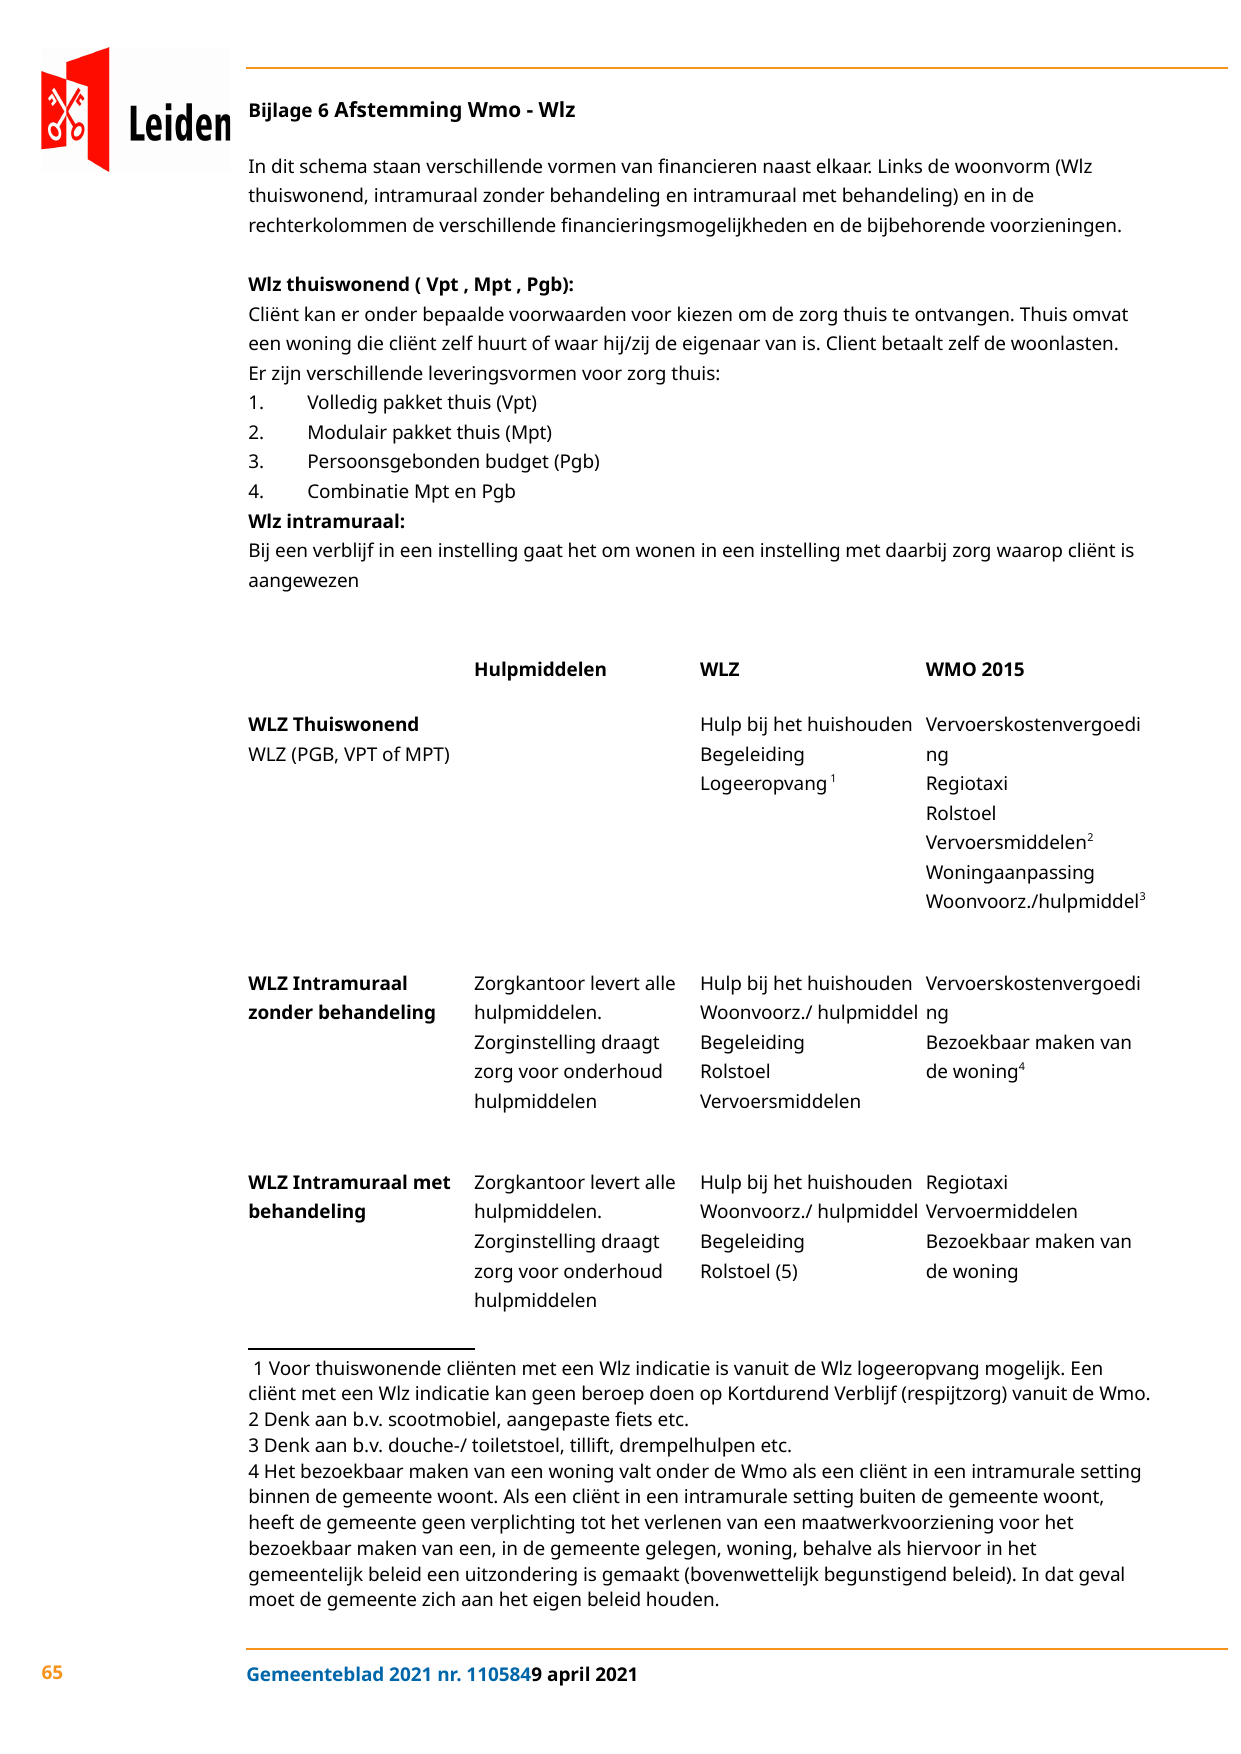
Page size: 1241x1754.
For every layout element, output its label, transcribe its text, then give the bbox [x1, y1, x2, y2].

table_cell [926, 915, 1152, 940]
list Combinatie Mpt en Pgb [248, 478, 1152, 504]
table_cell [248, 1313, 474, 1339]
table_header Hulpmiddelen [474, 626, 700, 682]
text Wlz intramuraal: [248, 508, 1152, 534]
table_cell Hulp bij het huishouden Woonvoorz./ hulpmiddel Begeleiding Rolstoel Vervoersmiddelen [700, 940, 926, 1114]
table_cell [248, 1114, 474, 1139]
table_cell [926, 1313, 1152, 1339]
table_cell Zorgkantoor levert alle hulpmiddelen. Zorginstelling draagt zorg voor onderhoud hulpmiddelen [474, 1140, 700, 1313]
text In dit schema staan verschillende vormen van financieren naast elkaar. Links de woonvorm (Wlz thuiswonend, intramuraal zonder behandeling en intramuraal met behandeling) en in de rechterkolommen de verschillende financieringsmogelijkheden en de bijbehorende voorzieningen. [248, 153, 1152, 238]
text Er zijn verschillende leveringsvormen voor zorg thuis: [248, 360, 1152, 386]
table_cell Vervoerskostenvergoeding Bezoekbaar maken van de woning [926, 940, 1152, 1114]
table_cell [474, 1114, 700, 1139]
table_cell Vervoerskostenvergoeding Regiotaxi Rolstoel Vervoersmiddelen Woningaanpassing Woonvoorz./hulpmiddel [926, 682, 1152, 914]
table_header WLZ [700, 626, 926, 682]
table_cell [700, 915, 926, 940]
text Wlz thuiswonend ( Vpt , Mpt , Pgb): [248, 271, 1152, 297]
table_header [248, 626, 474, 682]
table_cell [474, 682, 700, 914]
table_cell [700, 1313, 926, 1339]
table_cell WLZ Intramuraal met behandeling [248, 1140, 474, 1313]
table_cell WLZ Thuiswonend WLZ (PGB, VPT of MPT) [248, 682, 474, 914]
table_cell [926, 1114, 1152, 1139]
picture [41, 47, 231, 172]
table_cell [474, 915, 700, 940]
table_cell Hulp bij het huishouden Woonvoorz./ hulpmiddel Begeleiding Rolstoel (5) [700, 1140, 926, 1313]
table_cell Regiotaxi Vervoermiddelen Bezoekbaar maken van de woning [926, 1140, 1152, 1313]
text Cliënt kan er onder bepaalde voorwaarden voor kiezen om de zorg thuis te ontvangen. Thuis omvat een woning die cliënt zelf huurt of waar hij/zij de eigenaar van is. Client betaalt zelf de woonlasten. [248, 301, 1152, 356]
table_header WMO 2015 [926, 626, 1152, 682]
table_cell [248, 915, 474, 940]
list Persoonsgebonden budget (Pgb) [248, 449, 1152, 474]
table_cell Hulp bij het huishouden Begeleiding Logeeropvang [700, 682, 926, 914]
table_cell [474, 1313, 700, 1339]
table_cell WLZ Intramuraal zonder behandeling [248, 940, 474, 1114]
table_cell Zorgkantoor levert alle hulpmiddelen. Zorginstelling draagt zorg voor onderhoud hulpmiddelen [474, 940, 700, 1114]
list Modulair pakket thuis (Mpt) [248, 419, 1152, 445]
text Bijlage 6 Afstemming Wmo - Wlz [248, 95, 1152, 123]
list Volledig pakket thuis (Vpt) [248, 389, 1152, 415]
table_cell [700, 1114, 926, 1139]
text Bij een verblijf in een instelling gaat het om wonen in een instelling met daarbij zorg waarop cliënt is aangewezen [248, 537, 1152, 593]
